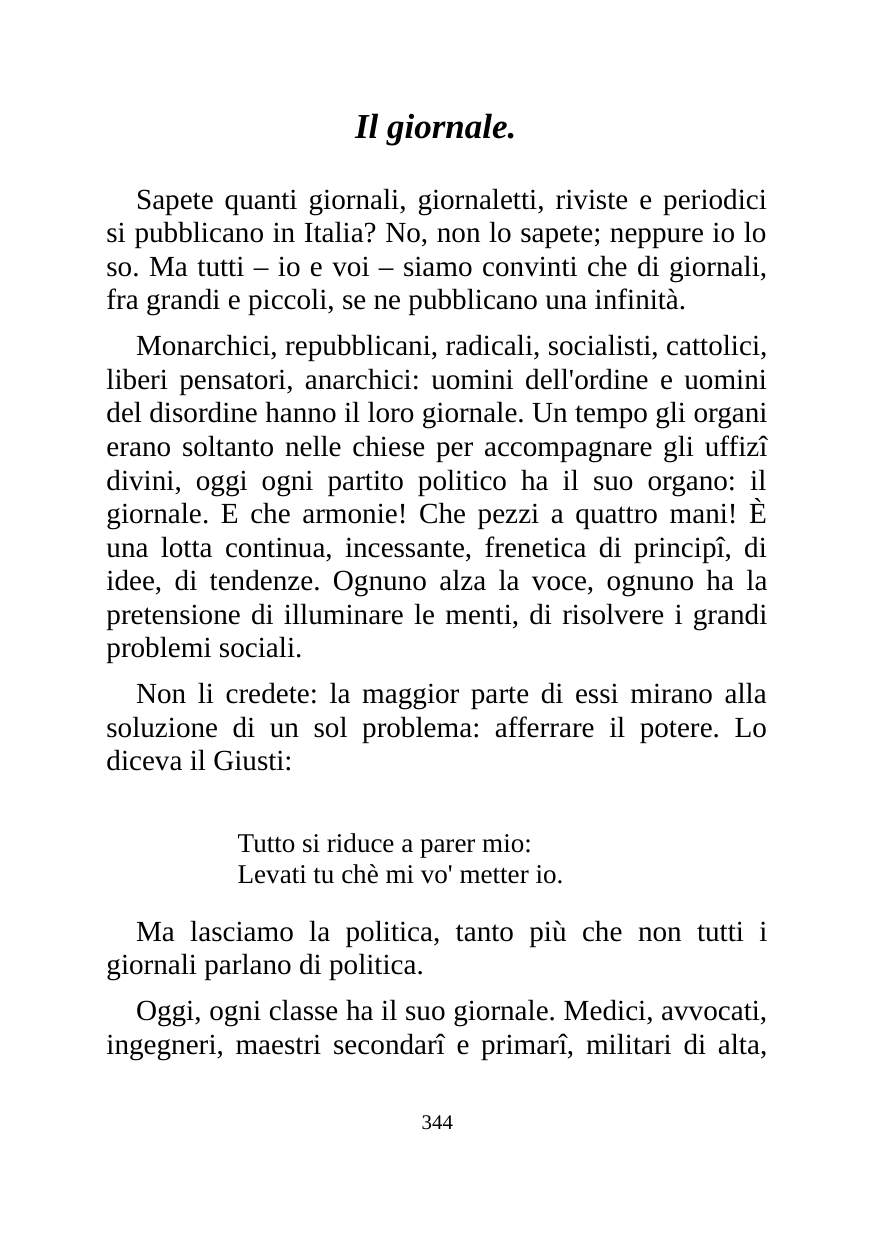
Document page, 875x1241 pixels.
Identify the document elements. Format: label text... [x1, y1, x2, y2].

text Sapete quanti giornali, giornaletti, riviste e periodici si pubblicano in Italia? No, non lo sapete; neppure io lo so. Ma tutti – io e voi – siamo convinti che di giornali, fra grandi e piccoli, se ne pubblicano una infinità. [106, 182, 768, 316]
text Non li credete: la maggior parte di essi mirano alla soluzione di un sol problema: afferrare il potere. Lo diceva il Giusti: [106, 676, 768, 777]
subtitle Il giornale. [106, 106, 768, 146]
text Tutto si riduce a parer mio: [237, 827, 768, 858]
text Ma lasciamo la politica, tanto più che non tutti i giornali parlano di politica. [106, 914, 768, 981]
text Levati tu chè mi vo' metter io. [237, 858, 768, 889]
text Monarchici, repubblicani, radicali, socialisti, cattolici, liberi pensatori, anarchici: uomini dell'ordine e uomini del disordine hanno il loro giornale. Un tempo gli organi erano soltanto nelle chiese per accompagnare gli uffizî divini, oggi ogni partito politico ha il suo organo: il giornale. E che armonie! Che pezzi a quattro mani! È una lotta continua, incessante, frenetica di principî, di idee, di tendenze. Ognuno alza la voce, ognuno ha la pretensione di illuminare le menti, di risolvere i grandi problemi sociali. [106, 328, 768, 664]
text Oggi, ogni classe ha il suo giornale. Medici, avvocati, ingegneri, maestri secondarî e primarî, militari di alta, [106, 993, 768, 1060]
